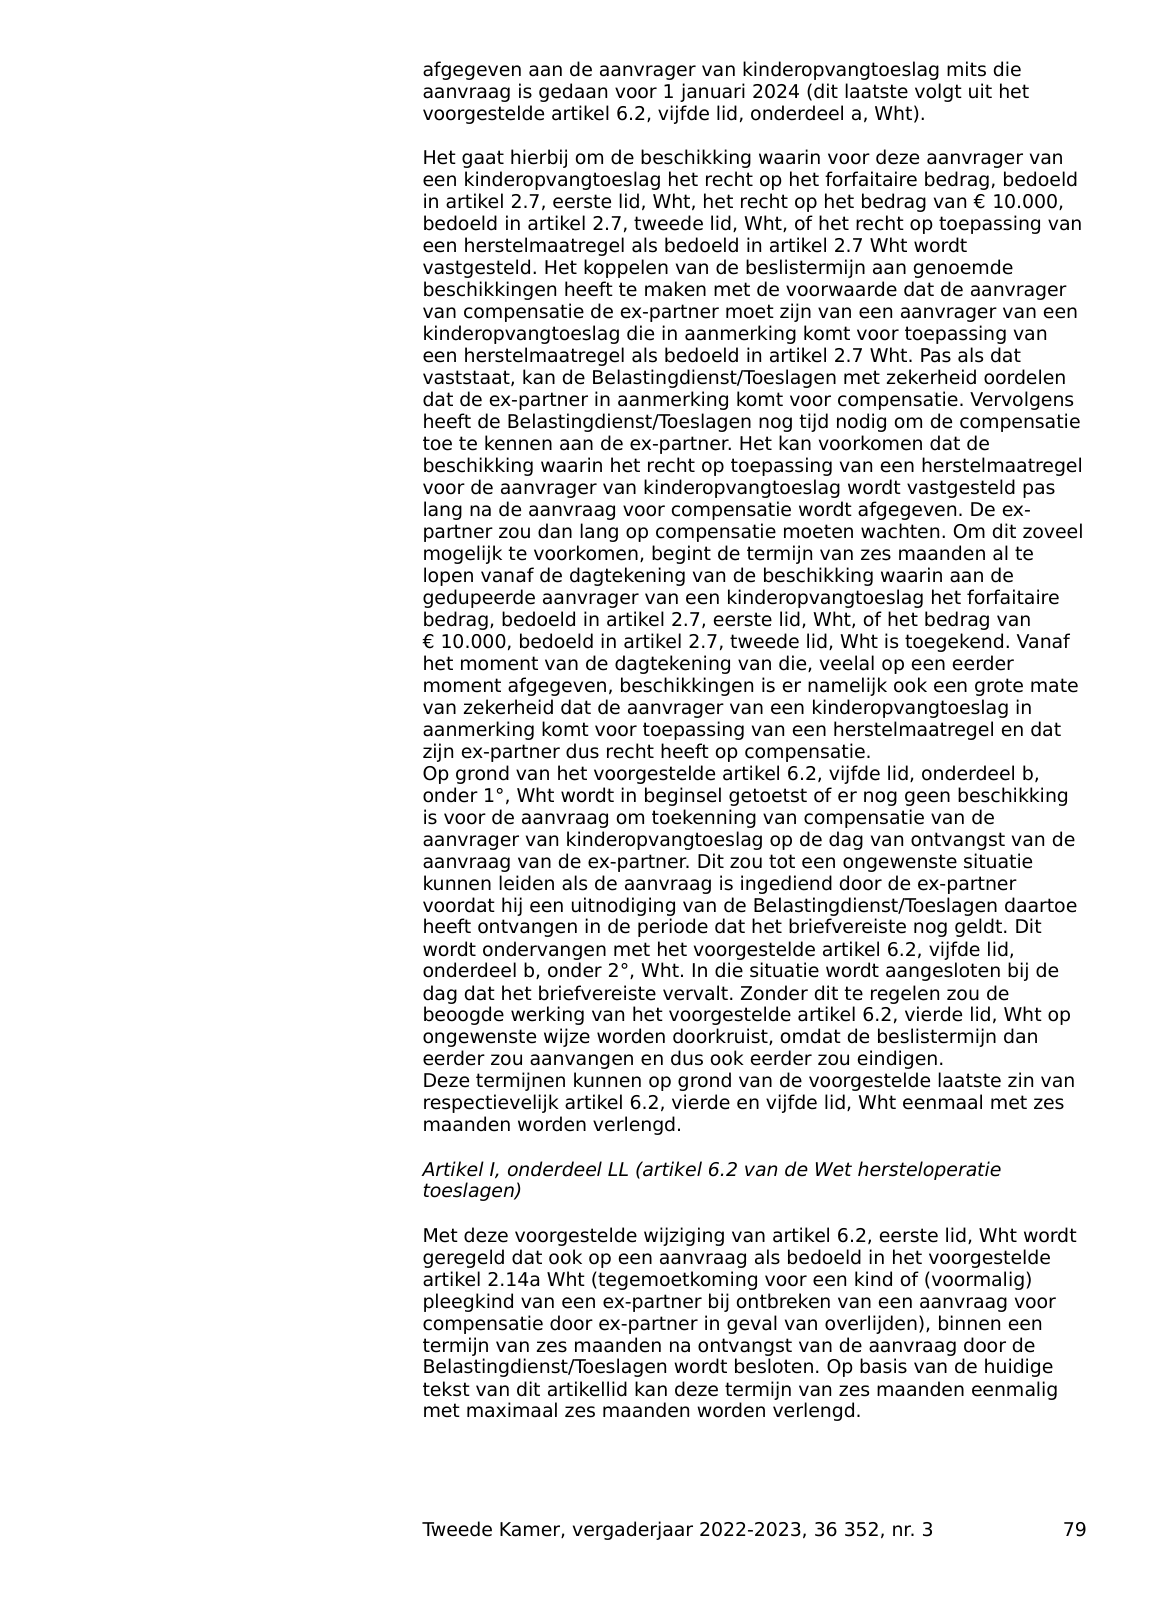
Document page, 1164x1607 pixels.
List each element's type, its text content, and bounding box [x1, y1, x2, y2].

text Het gaat hierbij om de beschikking waarin voor deze aanvrager van een kinderopvangtoeslag het recht op het forfaitaire bedrag, bedoeld in artikel 2.7, eerste lid, Wht, het recht op het bedrag van € 10.000, bedoeld in artikel 2.7, tweede lid, Wht, of het recht op toepassing van een herstelmaatregel als bedoeld in artikel 2.7 Wht wordt vastgesteld. Het koppelen van de beslistermijn aan genoemde beschikkingen heeft te maken met de voorwaarde dat de aanvrager van compensatie de ex-partner moet zijn van een aanvrager van een kinderopvangtoeslag die in aanmerking komt voor toepassing van een herstelmaatregel als bedoeld in artikel 2.7 Wht. Pas als dat vaststaat, kan de Belastingdienst/Toeslagen met zekerheid oordelen dat de ex-partner in aanmerking komt voor compensatie. Vervolgens heeft de Belastingdienst/Toeslagen nog tijd nodig om de compensatie toe te kennen aan de ex-partner. Het kan voorkomen dat de beschikking waarin het recht op toepassing van een herstelmaatregel voor de aanvrager van kinderopvangtoeslag wordt vastgesteld pas lang na de aanvraag voor compensatie wordt afgegeven. De ex-partner zou dan lang op compensatie moeten wachten. Om dit zoveel mogelijk te voorkomen, begint de termijn van zes maanden al te lopen vanaf de dagtekening van de beschikking waarin aan de gedupeerde aanvrager van een kinderopvangtoeslag het forfaitaire bedrag, bedoeld in artikel 2.7, eerste lid, Wht, of het bedrag van € 10.000, bedoeld in artikel 2.7, tweede lid, Wht is toegekend. Vanaf het moment van de dagtekening van die, veelal op een eerder moment afgegeven, beschikkingen is er namelijk ook een grote mate van zekerheid dat de aanvrager van een kinderopvangtoeslag in aanmerking komt voor toepassing van een herstelmaatregel en dat zijn ex-partner dus recht heeft op compensatie. [422, 147, 1087, 763]
subtitle Artikel I, onderdeel LL (artikel 6.2 van de Wet hersteloperatie toeslagen) [422, 1158, 1087, 1202]
text afgegeven aan de aanvrager van kinderopvangtoeslag mits die aanvraag is gedaan voor 1 januari 2024 (dit laatste volgt uit het voorgestelde artikel 6.2, vijfde lid, onderdeel a, Wht). [422, 59, 1087, 125]
text Met deze voorgestelde wijziging van artikel 6.2, eerste lid, Wht wordt geregeld dat ook op een aanvraag als bedoeld in het voorgestelde artikel 2.14a Wht (tegemoetkoming voor een kind of (voormalig) pleegkind van een ex-partner bij ontbreken van een aanvraag voor compensatie door ex-partner in geval van overlijden), binnen een termijn van zes maanden na ontvangst van de aanvraag door de Belastingdienst/Toeslagen wordt besloten. Op basis van de huidige tekst van dit artikellid kan deze termijn van zes maanden eenmalig met maximaal zes maanden worden verlengd. [422, 1224, 1087, 1422]
text Deze termijnen kunnen op grond van de voorgestelde laatste zin van respectievelijk artikel 6.2, vierde en vijfde lid, Wht eenmaal met zes maanden worden verlengd. [422, 1070, 1087, 1136]
text Op grond van het voorgestelde artikel 6.2, vijfde lid, onderdeel b, onder 1°, Wht wordt in beginsel getoetst of er nog geen beschikking is voor de aanvraag om toekenning van compensatie van de aanvrager van kinderopvangtoeslag op de dag van ontvangst van de aanvraag van de ex-partner. Dit zou tot een ongewenste situatie kunnen leiden als de aanvraag is ingediend door de ex-partner voordat hij een uitnodiging van de Belastingdienst/Toeslagen daartoe heeft ontvangen in de periode dat het briefvereiste nog geldt. Dit wordt ondervangen met het voorgestelde artikel 6.2, vijfde lid, onderdeel b, onder 2°, Wht. In die situatie wordt aangesloten bij de dag dat het briefvereiste vervalt. Zonder dit te regelen zou de beoogde werking van het voorgestelde artikel 6.2, vierde lid, Wht op ongewenste wijze worden doorkruist, omdat de beslistermijn dan eerder zou aanvangen en dus ook eerder zou eindigen. [422, 763, 1087, 1070]
